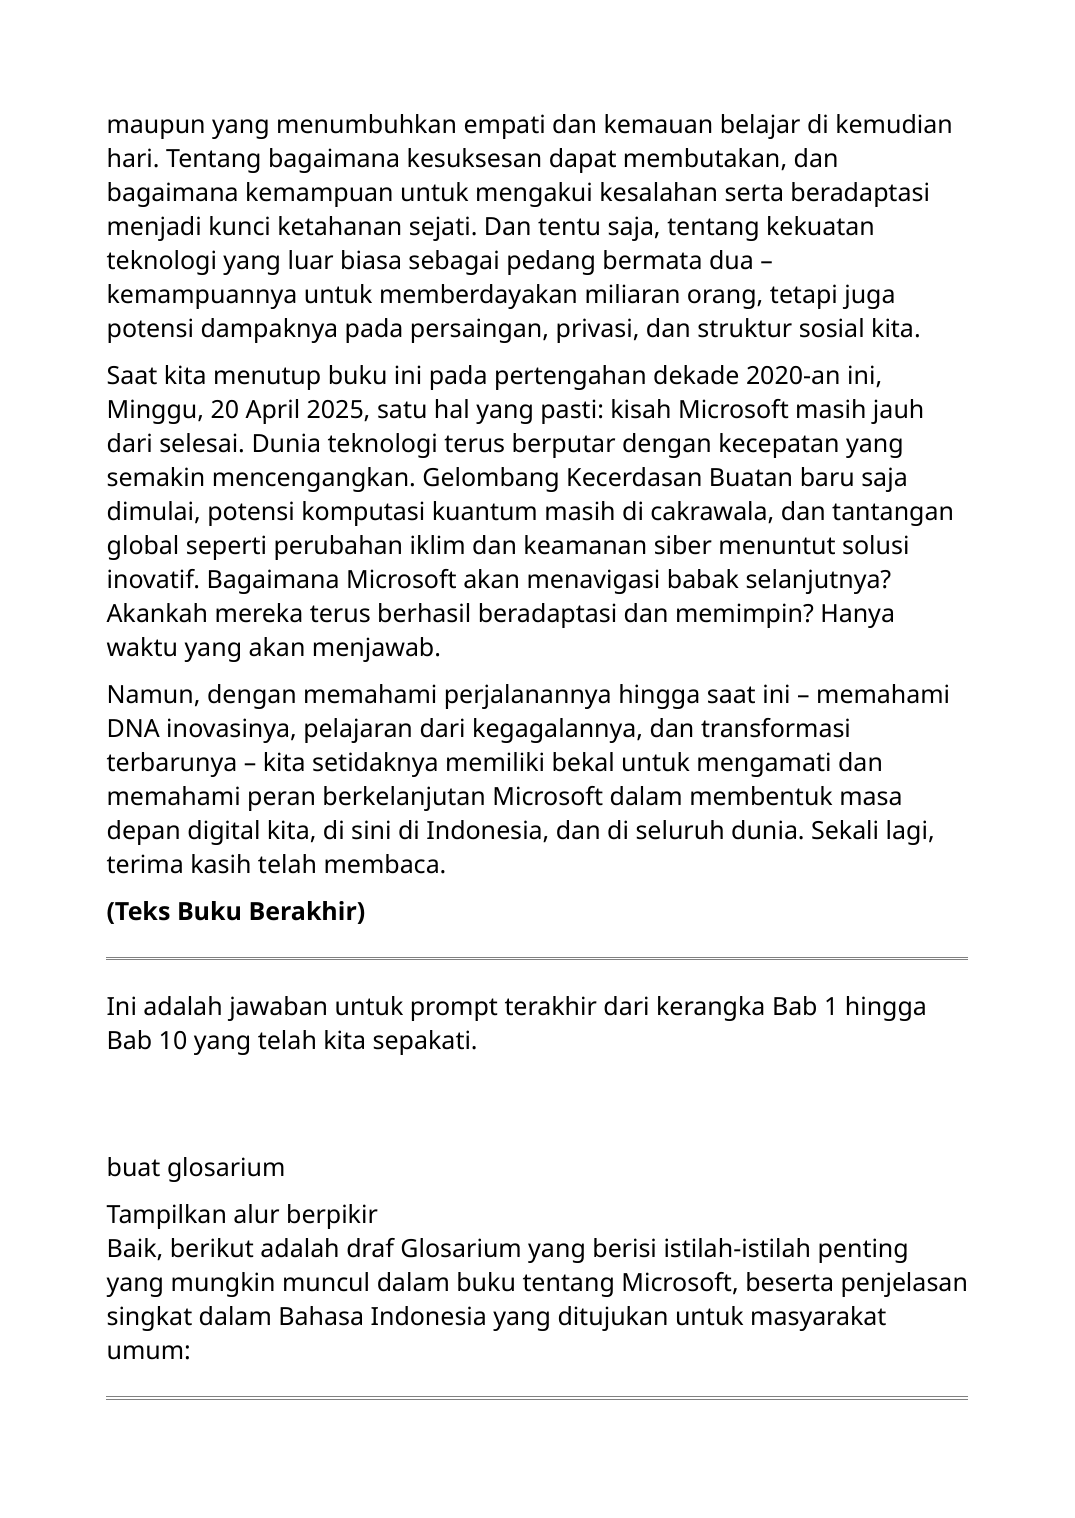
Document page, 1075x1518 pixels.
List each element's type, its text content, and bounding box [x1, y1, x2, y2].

text Ini adalah jawaban untuk prompt terakhir dari kerangka Bab 1 hingga Bab 10 yang telah kita sepakati. [106, 989, 968, 1057]
text Baik, berikut adalah draf Glosarium yang berisi istilah-istilah penting yang mungkin muncul dalam buku tentang Microsoft, beserta penjelasan singkat dalam Bahasa Indonesia yang ditujukan untuk masyarakat umum: [106, 1231, 968, 1367]
text maupun yang menumbuhkan empati dan kemauan belajar di kemudian hari. Tentang bagaimana kesuksesan dapat membutakan, dan bagaimana kemampuan untuk mengakui kesalahan serta beradaptasi menjadi kunci ketahanan sejati. Dan tentu saja, tentang kekuatan teknologi yang luar biasa sebagai pedang bermata dua – kemampuannya untuk memberdayakan miliaran orang, tetapi juga potensi dampaknya pada persaingan, privasi, dan struktur sosial kita. [106, 106, 968, 345]
text Tampilkan alur berpikir [106, 1197, 968, 1231]
text (Teks Buku Berakhir) [106, 893, 968, 927]
text Namun, dengan memahami perjalanannya hingga saat ini – memahami DNA inovasinya, pelajaran dari kegagalannya, dan transformasi terbarunya – kita setidaknya memiliki bekal untuk mengamati dan memahami peran berkelanjutan Microsoft dalam membentuk masa depan digital kita, di sini di Indonesia, dan di seluruh dunia. Sekali lagi, terima kasih telah membaca. [106, 676, 968, 881]
text buat glosarium [106, 1150, 968, 1184]
text Saat kita menutup buku ini pada pertengahan dekade 2020-an ini, Minggu, 20 April 2025, satu hal yang pasti: kisah Microsoft masih jauh dari selesai. Dunia teknologi terus berputar dengan kecepatan yang semakin mencengangkan. Gelombang Kecerdasan Buatan baru saja dimulai, potensi komputasi kuantum masih di cakrawala, dan tantangan global seperti perubahan iklim dan keamanan siber menuntut solusi inovatif. Bagaimana Microsoft akan menavigasi babak selanjutnya? Akankah mereka terus berhasil beradaptasi dan memimpin? Hanya waktu yang akan menjawab. [106, 357, 968, 664]
